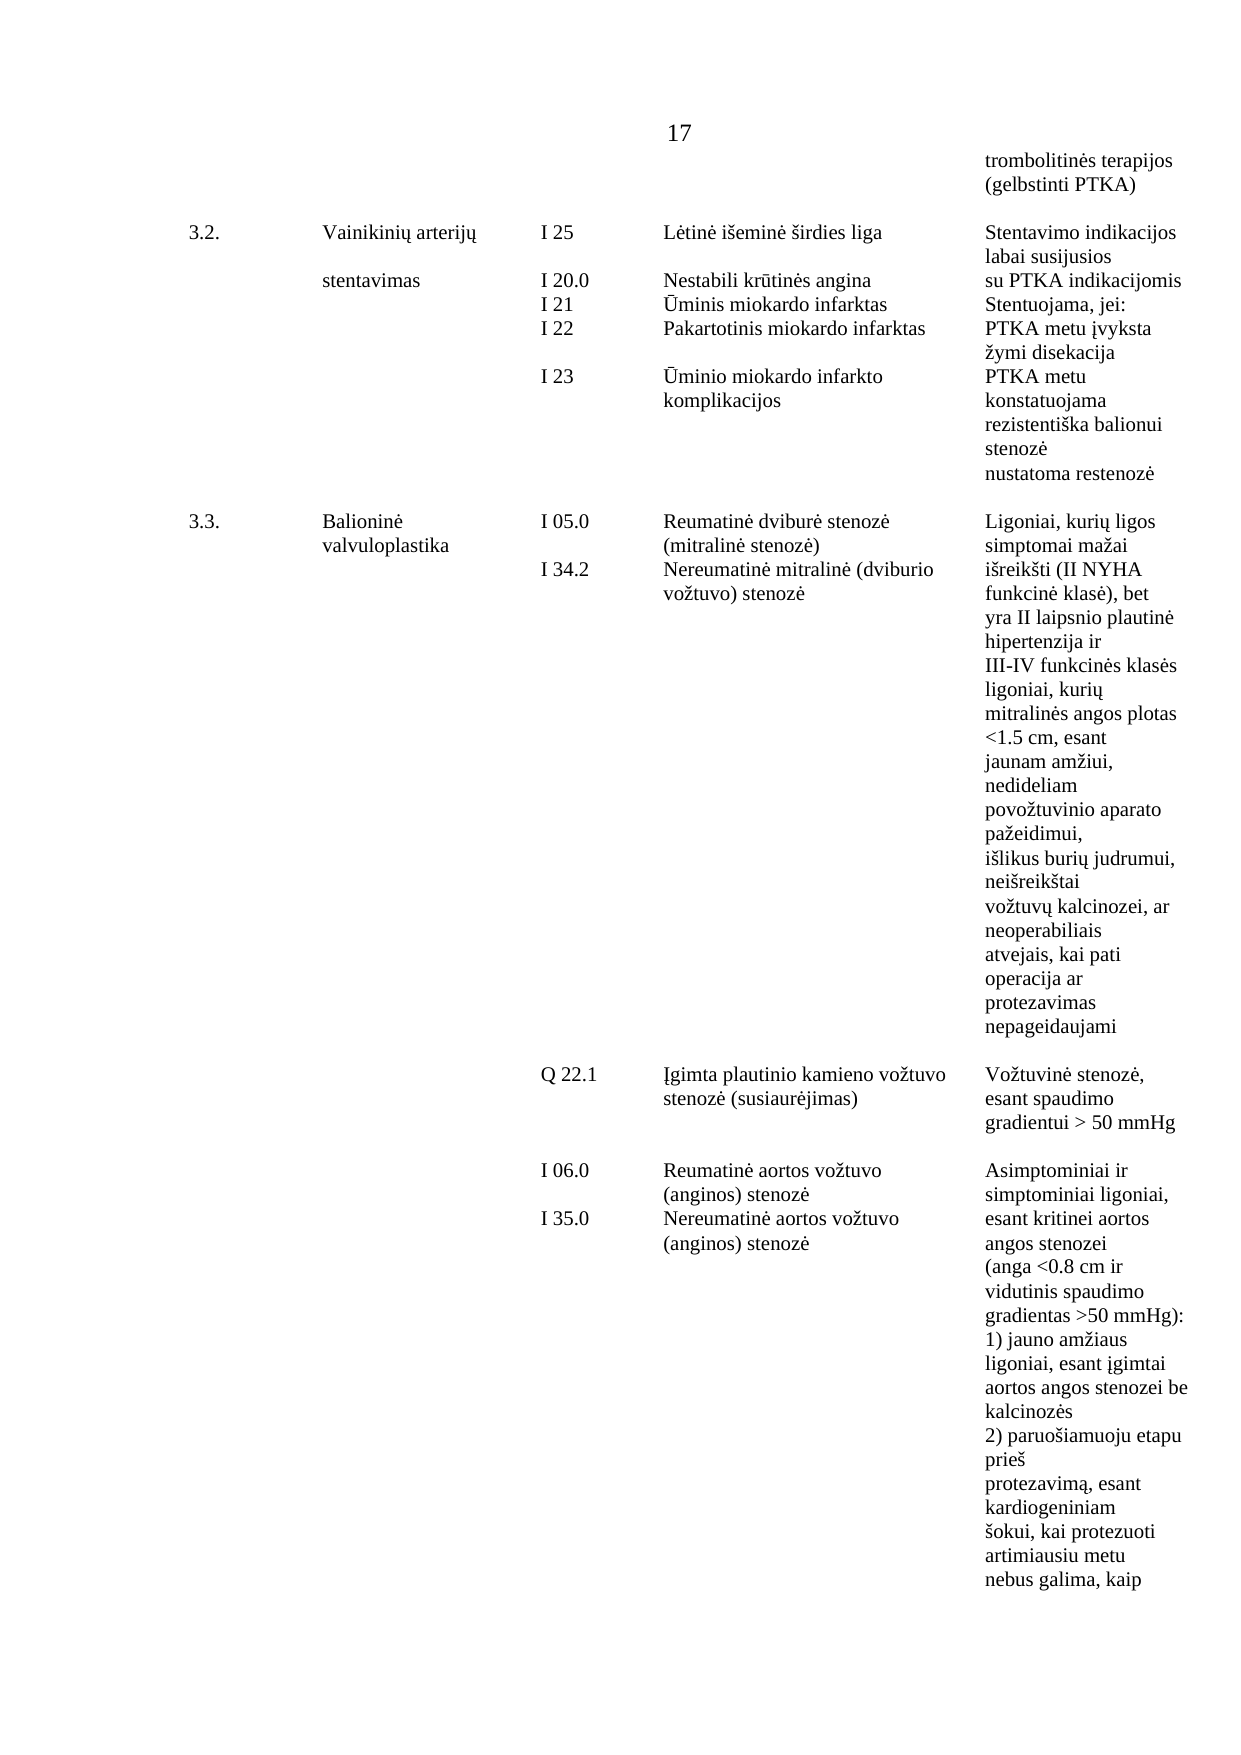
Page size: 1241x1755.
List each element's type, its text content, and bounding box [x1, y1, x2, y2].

table_cell [529, 845, 652, 893]
table_cell [177, 1110, 311, 1134]
table_cell [177, 845, 311, 893]
table_cell PTKA metu konstatuojama [974, 364, 1204, 412]
table_cell I 25 [529, 220, 652, 268]
table_cell [311, 557, 529, 605]
table_cell [177, 1519, 311, 1567]
table_cell [177, 364, 311, 412]
table_cell rezistentiška balionui stenozė [974, 412, 1204, 460]
table_cell [652, 485, 974, 508]
table_cell [529, 1567, 652, 1591]
table_cell išlikus burių judrumui, neišreikštai [974, 845, 1204, 893]
table_cell [177, 460, 311, 484]
table_cell Q 22.1 [529, 1062, 652, 1110]
table_cell [311, 196, 529, 220]
table_cell [177, 1134, 311, 1158]
table_cell [652, 1567, 974, 1591]
table_cell [529, 797, 652, 845]
table_cell [529, 148, 652, 172]
table_cell [529, 1110, 652, 1134]
table_cell Balioninė valvuloplastika [311, 509, 529, 557]
table_cell vožtuvų kalcinozei, ar neoperabiliais [974, 894, 1204, 942]
table_cell su PTKA indikacijomis [974, 268, 1204, 292]
table_cell [529, 1303, 652, 1327]
table_cell [652, 845, 974, 893]
table_cell [652, 990, 974, 1038]
table_cell [652, 653, 974, 701]
table_cell [529, 749, 652, 797]
table_cell stentavimas [311, 268, 529, 292]
table_cell Ūminis miokardo infarktas [652, 292, 974, 316]
table_cell [177, 797, 311, 845]
table_cell [311, 485, 529, 508]
table_cell [177, 749, 311, 797]
table_cell [652, 749, 974, 797]
table_cell [311, 292, 529, 316]
table_cell [311, 1110, 529, 1134]
table_cell [177, 1375, 311, 1423]
table_cell [311, 942, 529, 990]
table_cell [529, 1327, 652, 1375]
table_cell [529, 1471, 652, 1519]
table_cell [974, 1134, 1204, 1158]
table_cell [652, 148, 974, 172]
table_cell Stentuojama, jei: [974, 292, 1204, 316]
table_cell Asimptominiai ir simptominiai ligoniai, [974, 1158, 1204, 1206]
table_cell [177, 268, 311, 292]
table_cell [529, 1134, 652, 1158]
table_cell [529, 196, 652, 220]
table_cell [311, 148, 529, 172]
table_cell [177, 1471, 311, 1519]
table_cell [177, 1423, 311, 1471]
table_cell [529, 1255, 652, 1303]
table_cell Ūminio miokardo infarkto komplikacijos [652, 364, 974, 412]
table_cell [311, 1062, 529, 1110]
table_cell [177, 605, 311, 653]
table_cell [529, 1375, 652, 1423]
table_cell [529, 485, 652, 508]
table_cell Pakartotinis miokardo infarktas [652, 316, 974, 364]
table_cell [311, 1303, 529, 1327]
table_cell I 23 [529, 364, 652, 412]
table_cell [974, 1038, 1204, 1062]
table_cell Reumatinė aortos vožtuvo (anginos) stenozė [652, 1158, 974, 1206]
table_cell [311, 1375, 529, 1423]
table_cell jaunam amžiui, nedideliam [974, 749, 1204, 797]
table_cell [652, 196, 974, 220]
table_cell [177, 557, 311, 605]
table_cell [177, 942, 311, 990]
table_cell [652, 1327, 974, 1375]
table_cell [652, 701, 974, 749]
table_cell [652, 172, 974, 196]
table_cell I 20.0 [529, 268, 652, 292]
table_cell [529, 894, 652, 942]
table_cell [177, 1038, 311, 1062]
table_cell nustatoma restenozė [974, 460, 1204, 484]
table_cell mitralinės angos plotas <1.5 cm, esant [974, 701, 1204, 749]
table_cell [311, 1519, 529, 1567]
table_cell [311, 1134, 529, 1158]
table_cell [652, 1423, 974, 1471]
table_cell 2) paruošiamuoju etapu prieš [974, 1423, 1204, 1471]
table_cell [652, 797, 974, 845]
table_cell [652, 460, 974, 484]
table_cell [652, 1375, 974, 1423]
table_cell [177, 1158, 311, 1206]
table_cell gradientas >50 mmHg): [974, 1303, 1204, 1327]
table_cell [311, 990, 529, 1038]
table_cell Ligoniai, kurių ligos simptomai mažai [974, 509, 1204, 557]
table_cell Nereumatinė aortos vožtuvo (anginos) stenozė [652, 1206, 974, 1254]
table_cell I 06.0 [529, 1158, 652, 1206]
table_cell PTKA metu įvyksta žymi disekacija [974, 316, 1204, 364]
table_cell [311, 460, 529, 484]
table_cell [652, 412, 974, 460]
table_cell [974, 485, 1204, 508]
table_cell 3.2. [177, 220, 311, 268]
table_cell povožtuvinio aparato pažeidimui, [974, 797, 1204, 845]
table_cell [529, 1423, 652, 1471]
table_cell I 34.2 [529, 557, 652, 605]
table_cell [177, 653, 311, 701]
table_cell [652, 1255, 974, 1303]
table_cell [529, 990, 652, 1038]
table_cell (gelbstinti PTKA) [974, 172, 1204, 196]
table_cell trombolitinės terapijos [974, 148, 1204, 172]
table_cell [652, 1471, 974, 1519]
table_cell 1) jauno amžiaus ligoniai, esant įgimtai [974, 1327, 1204, 1375]
table_cell nebus galima, kaip [974, 1567, 1204, 1591]
table_cell [177, 172, 311, 196]
table_cell [311, 412, 529, 460]
table_cell III-IV funkcinės klasės ligoniai, kurių [974, 653, 1204, 701]
table_cell [177, 1303, 311, 1327]
table_cell [177, 196, 311, 220]
table_cell Nestabili krūtinės angina [652, 268, 974, 292]
table_cell protezavimas nepageidaujami [974, 990, 1204, 1038]
table_cell [311, 653, 529, 701]
table_cell [311, 1567, 529, 1591]
table_cell [177, 894, 311, 942]
table_cell 3.3. [177, 509, 311, 557]
table_cell I 05.0 [529, 509, 652, 557]
table_cell [311, 1327, 529, 1375]
table_cell [177, 701, 311, 749]
table_cell [311, 172, 529, 196]
table_cell Vainikinių arterijų [311, 220, 529, 268]
table_cell yra II laipsnio plautinė hipertenzija ir [974, 605, 1204, 653]
table_cell [652, 1519, 974, 1567]
table_cell Reumatinė dviburė stenozė (mitralinė stenozė) [652, 509, 974, 557]
table_cell išreikšti (II NYHA funkcinė klasė), bet [974, 557, 1204, 605]
table_cell [311, 797, 529, 845]
table_cell [311, 749, 529, 797]
table_cell [311, 1423, 529, 1471]
table_cell [311, 894, 529, 942]
table_cell Vožtuvinė stenozė, esant spaudimo [974, 1062, 1204, 1110]
table_cell [311, 316, 529, 364]
table_cell [311, 605, 529, 653]
table_cell [177, 412, 311, 460]
table_cell [529, 412, 652, 460]
table_cell [177, 316, 311, 364]
table_cell [529, 1038, 652, 1062]
table_cell atvejais, kai pati operacija ar [974, 942, 1204, 990]
table_cell [311, 1471, 529, 1519]
table_cell [529, 1519, 652, 1567]
table_cell [529, 942, 652, 990]
table_cell [652, 1110, 974, 1134]
table_cell gradientui > 50 mmHg [974, 1110, 1204, 1134]
table_cell [311, 1038, 529, 1062]
table_cell I 21 [529, 292, 652, 316]
table_cell [529, 605, 652, 653]
table_cell [652, 894, 974, 942]
table_cell Įgimta plautinio kamieno vožtuvo stenozė (susiaurėjimas) [652, 1062, 974, 1110]
table_cell [311, 1206, 529, 1254]
table_cell [529, 460, 652, 484]
table_cell [177, 1567, 311, 1591]
table_cell [529, 653, 652, 701]
table_cell [177, 1327, 311, 1375]
table_cell Nereumatinė mitralinė (dviburio vožtuvo) stenozė [652, 557, 974, 605]
table_cell [974, 196, 1204, 220]
table_cell [311, 1255, 529, 1303]
table_cell [177, 1062, 311, 1110]
table_cell [311, 701, 529, 749]
table_cell [652, 942, 974, 990]
table_cell [652, 1134, 974, 1158]
table_cell [177, 990, 311, 1038]
table_cell [177, 148, 311, 172]
table_cell Stentavimo indikacijos labai susijusios [974, 220, 1204, 268]
table_cell [652, 605, 974, 653]
table_cell šokui, kai protezuoti artimiausiu metu [974, 1519, 1204, 1567]
table_cell [177, 1255, 311, 1303]
table_cell aortos angos stenozei be kalcinozės [974, 1375, 1204, 1423]
table_cell esant kritinei aortos angos stenozei [974, 1206, 1204, 1254]
table_cell Lėtinė išeminė širdies liga [652, 220, 974, 268]
table_cell [311, 1158, 529, 1206]
table_cell [177, 1206, 311, 1254]
table_cell [311, 845, 529, 893]
table_cell [177, 485, 311, 508]
table_cell [529, 701, 652, 749]
table_cell [529, 172, 652, 196]
table_cell I 22 [529, 316, 652, 364]
table_cell [652, 1303, 974, 1327]
table_cell [177, 292, 311, 316]
table_cell protezavimą, esant kardiogeniniam [974, 1471, 1204, 1519]
table_cell (anga <0.8 cm ir vidutinis spaudimo [974, 1255, 1204, 1303]
table_cell [652, 1038, 974, 1062]
table_cell [311, 364, 529, 412]
table_cell I 35.0 [529, 1206, 652, 1254]
